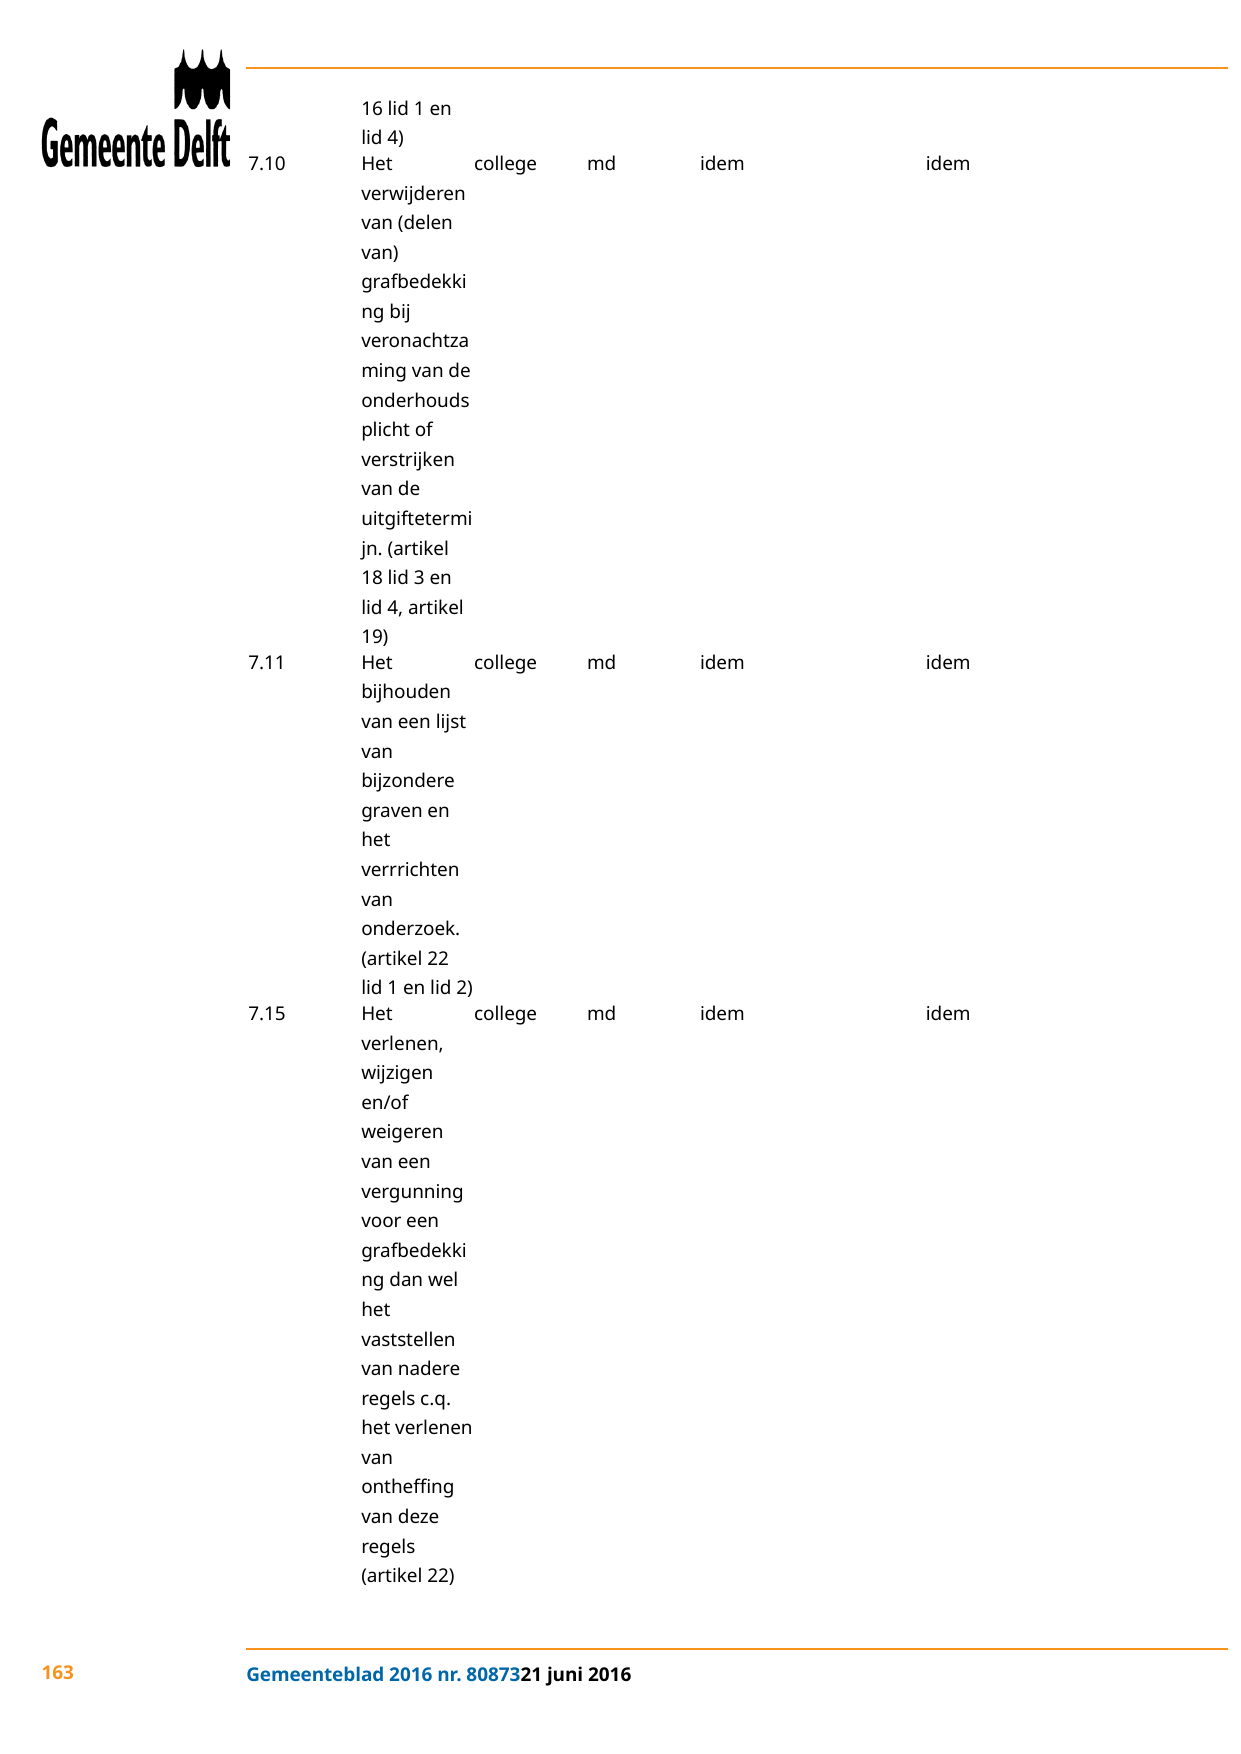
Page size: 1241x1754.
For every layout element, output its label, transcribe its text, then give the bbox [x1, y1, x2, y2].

table_cell md [587, 1000, 700, 1588]
table_cell [700, 95, 813, 150]
table_cell [1039, 1000, 1152, 1588]
table_cell [474, 95, 587, 150]
table_cell md [587, 150, 700, 649]
table_cell idem [700, 1000, 813, 1588]
table_cell idem [700, 649, 813, 1000]
table_cell 7.15 [248, 1000, 361, 1588]
table_cell [587, 95, 700, 150]
table_cell [813, 649, 926, 1000]
table_cell 7.10 [248, 150, 361, 649]
table_cell [248, 95, 361, 150]
table_cell idem [926, 649, 1038, 1000]
table_cell Het bijhouden van een lijst van bijzondere graven en het verrrichten van onderzoek. (artikel 22 lid 1 en lid 2) [361, 649, 474, 1000]
table_cell college [474, 1000, 587, 1588]
table_cell college [474, 150, 587, 649]
table_cell md [587, 649, 700, 1000]
table_cell Het verwijderen van (delen van) grafbedekking bij veronachtzaming van de onderhoudsplicht of verstrijken van de uitgiftetermijn. (artikel 18 lid 3 en lid 4, artikel 19) [361, 150, 474, 649]
table_cell [1039, 150, 1152, 649]
table_cell college [474, 649, 587, 1000]
table_cell idem [700, 150, 813, 649]
table_cell 16 lid 1 en lid 4) [361, 95, 474, 150]
table_cell [813, 1000, 926, 1588]
table_cell [813, 150, 926, 649]
table_cell idem [926, 1000, 1038, 1588]
picture [41, 47, 231, 172]
table_cell [813, 95, 926, 150]
table_cell 7.11 [248, 649, 361, 1000]
table_cell [926, 95, 1038, 150]
table_cell idem [926, 150, 1038, 649]
table_cell Het verlenen, wijzigen en/of weigeren van een vergunning voor een grafbedekking dan wel het vaststellen van nadere regels c.q. het verlenen van ontheffing van deze regels (artikel 22) [361, 1000, 474, 1588]
table_cell [1039, 95, 1152, 150]
table_cell [1039, 649, 1152, 1000]
